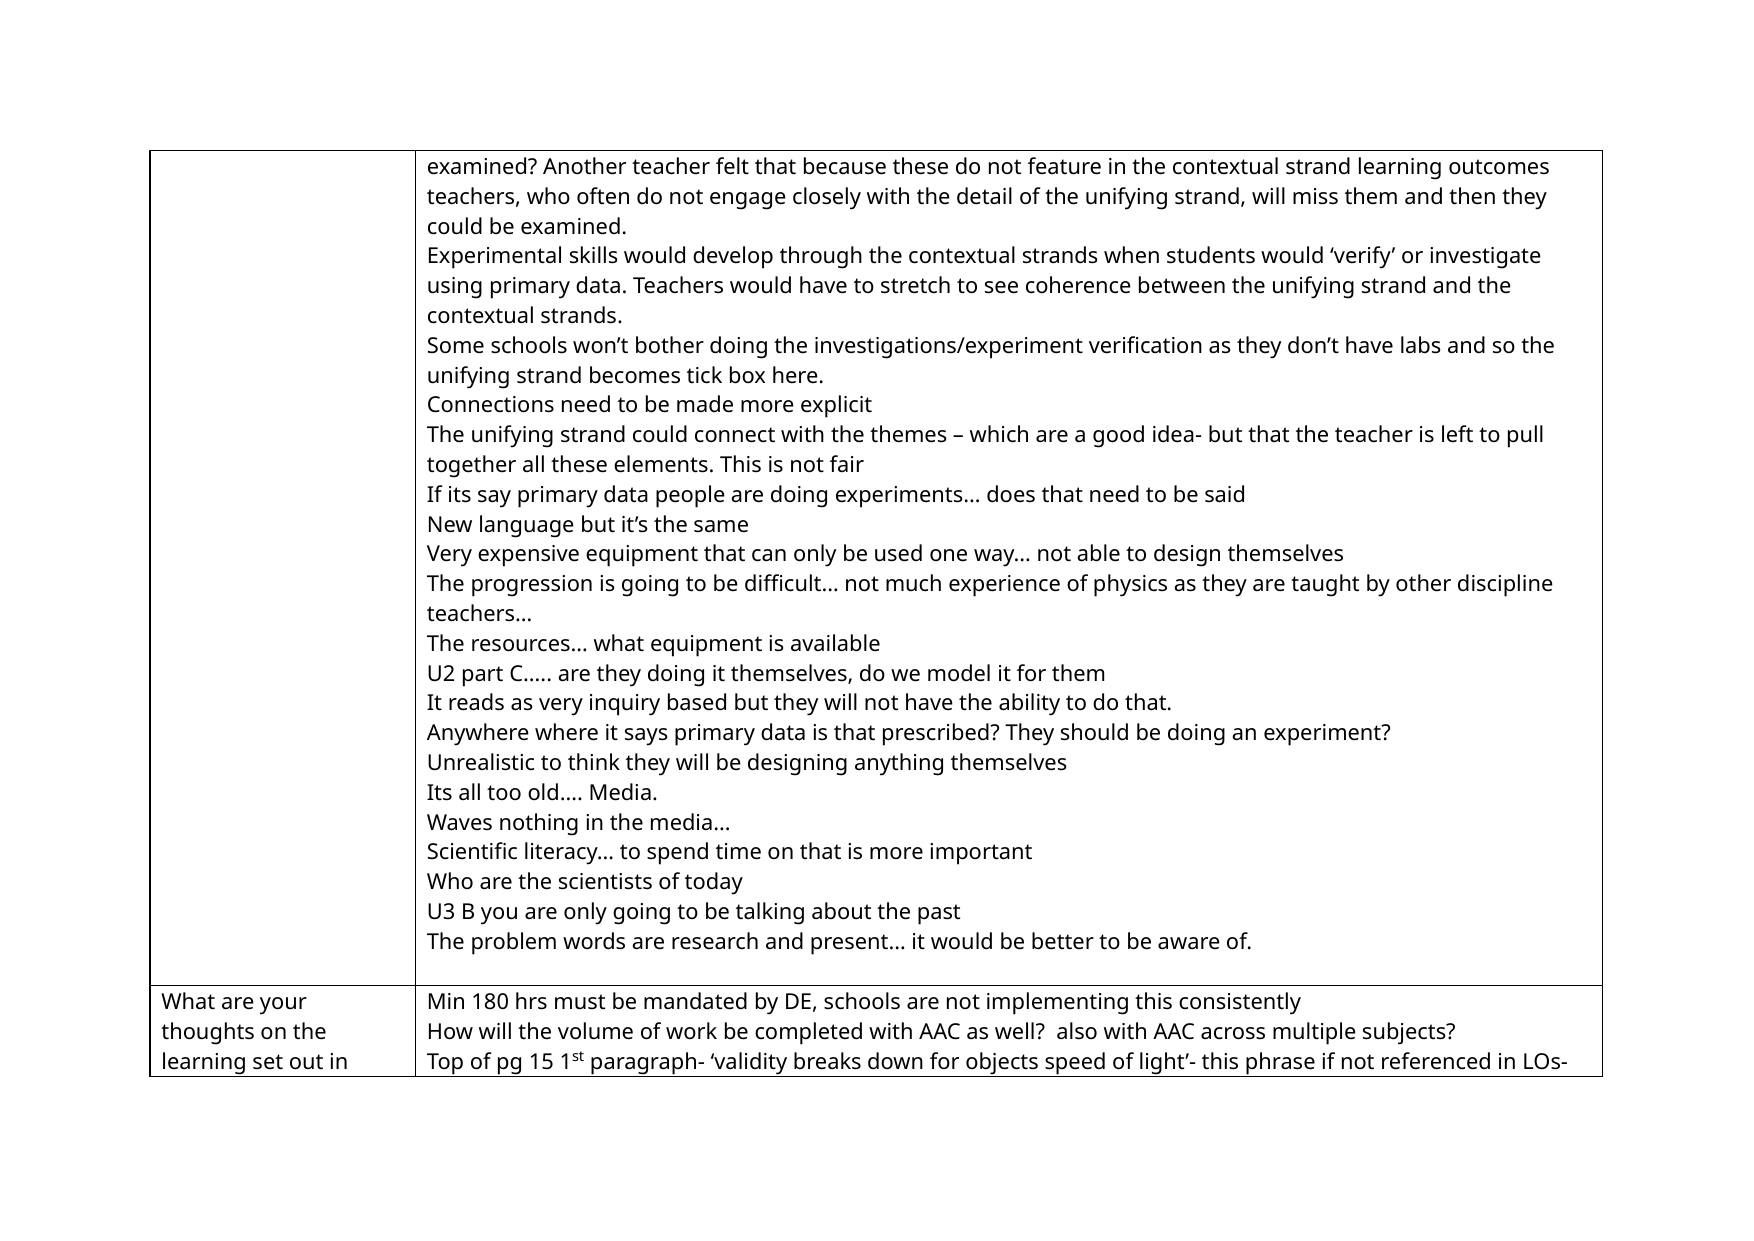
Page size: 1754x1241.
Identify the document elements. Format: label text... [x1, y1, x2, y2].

table_cell [151, 151, 415, 985]
table_cell What are your thoughts on the learning set out in [151, 986, 415, 1076]
table_cell examined? Another teacher felt that because these do not feature in the contextual strand learning outcomes teachers, who often do not engage closely with the detail of the unifying strand, will miss them and then they could be examined. Experimental skills would develop through the contextual strands when students would ‘verify’ or investigate using primary data. Teachers would have to stretch to see coherence between the unifying strand and the contextual strands. Some schools won’t bother doing the investigations/experiment verification as they don’t have labs and so the unifying strand becomes tick box here. Connections need to be made more explicit The unifying strand could connect with the themes – which are a good idea- but that the teacher is left to pull together all these elements. This is not fair If its say primary data people are doing experiments… does that need to be said New language but it’s the same Very expensive equipment that can only be used one way… not able to design themselves The progression is going to be difficult… not much experience of physics as they are taught by other discipline teachers… The resources… what equipment is available U2 part C….. are they doing it themselves, do we model it for them It reads as very inquiry based but they will not have the ability to do that. Anywhere where it says primary data is that prescribed? They should be doing an experiment? Unrealistic to think they will be designing anything themselves Its all too old…. Media. Waves nothing in the media… Scientific literacy… to spend time on that is more important Who are the scientists of today U3 B you are only going to be talking about the past The problem words are research and present… it would be better to be aware of. [416, 151, 1602, 985]
table_cell Min 180 hrs must be mandated by DE, schools are not implementing this consistently How will the volume of work be completed with AAC as well? also with AAC across multiple subjects? Top of pg 15 1st paragraph- ‘validity breaks down for objects speed of light’- this phrase if not referenced in LOs- [416, 986, 1602, 1076]
